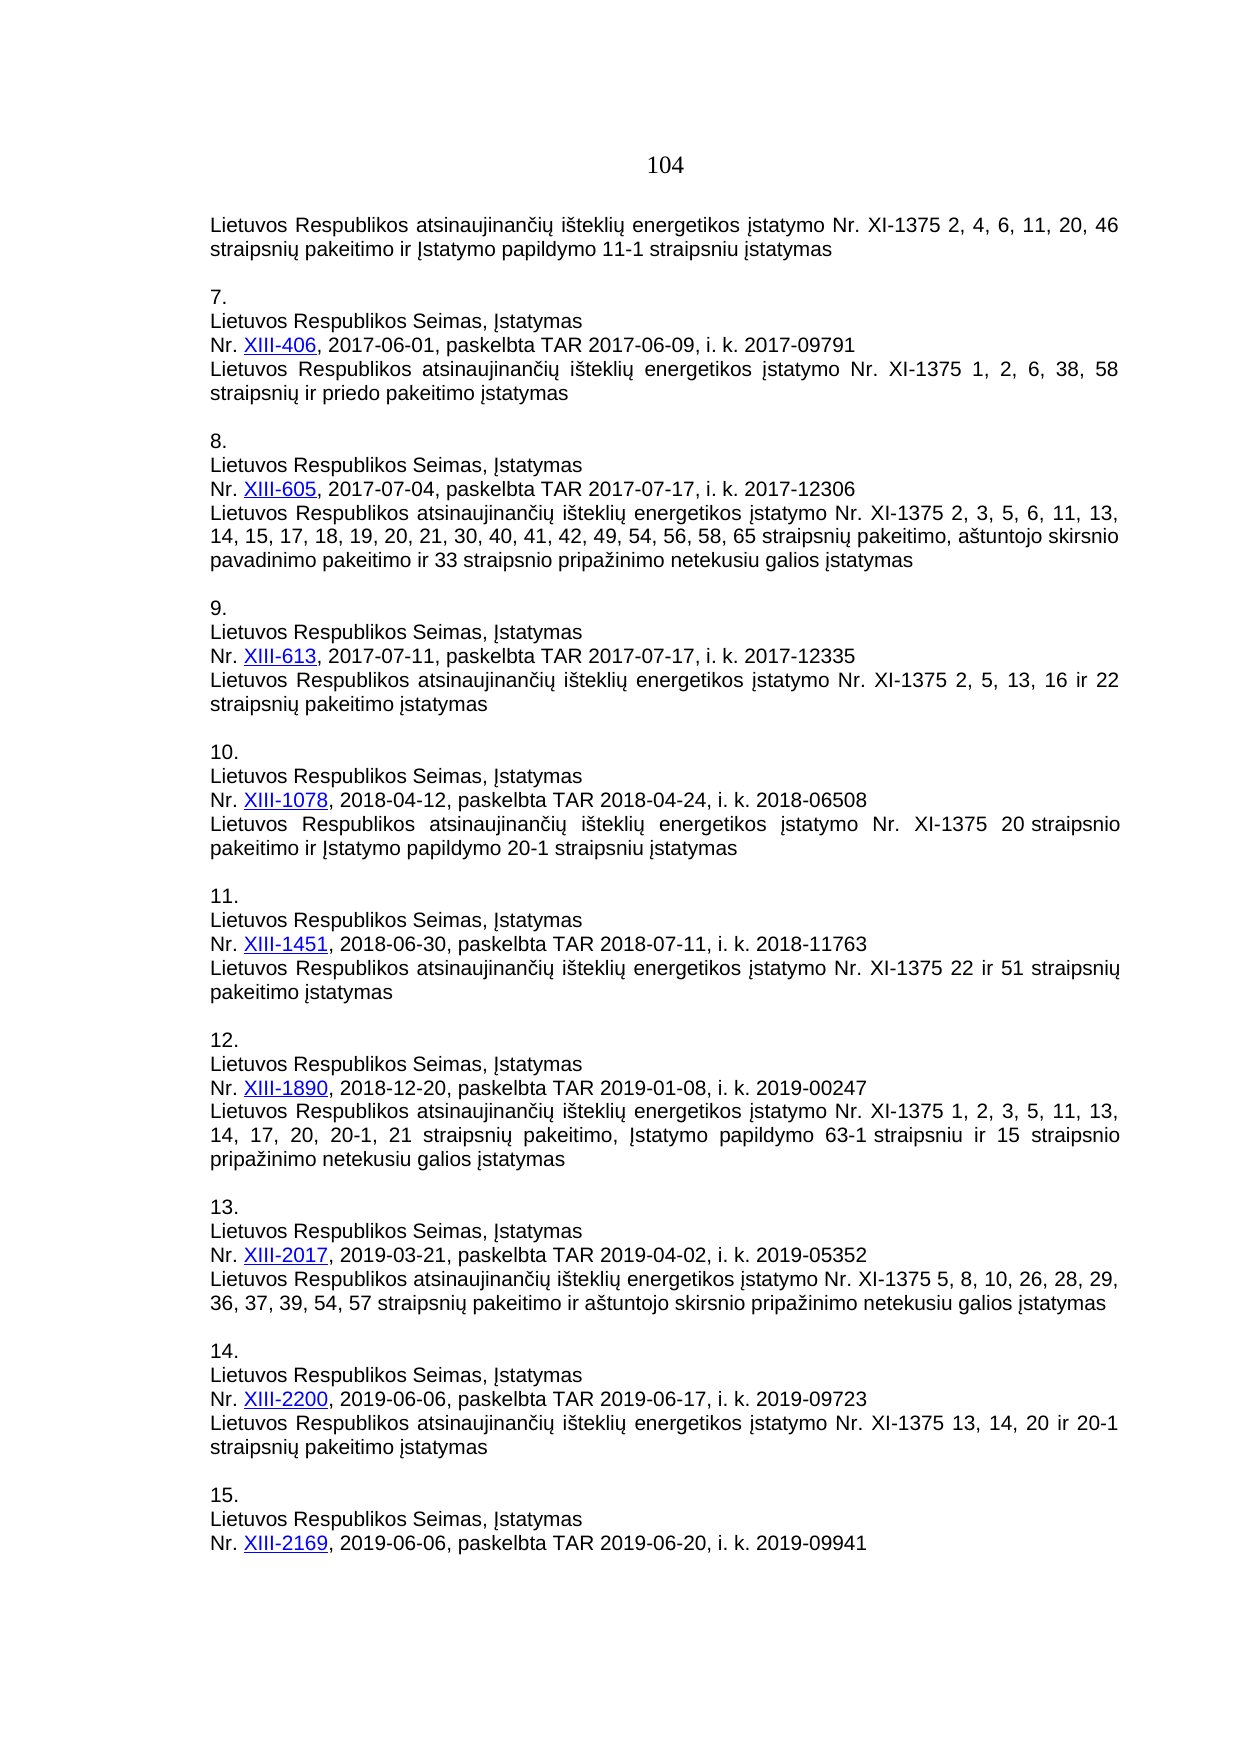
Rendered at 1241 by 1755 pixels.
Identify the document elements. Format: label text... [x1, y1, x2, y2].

text Lietuvos Respublikos Seimas, Įstatymas [210, 1363, 1120, 1387]
text Lietuvos Respublikos Seimas, Įstatymas [210, 452, 1120, 476]
text Nr. XIII-1078, 2018-04-12, paskelbta TAR 2018-04-24, i. k. 2018-06508 [210, 788, 1120, 812]
text Lietuvos Respublikos Seimas, Įstatymas [210, 1507, 1120, 1531]
text Lietuvos Respublikos Seimas, Įstatymas [210, 764, 1120, 788]
text Nr. XIII-406, 2017-06-01, paskelbta TAR 2017-06-09, i. k. 2017-09791 [210, 333, 1120, 357]
text 14. [210, 1339, 1120, 1363]
text 12. [210, 1027, 1120, 1051]
text Lietuvos Respublikos atsinaujinančių išteklių energetikos įstatymo Nr. XI-1375 2, 4, 6, 11, 20, 46 straipsnių pakeitimo ir Įstatymo papildymo 11-1 straipsniu įstatymas [210, 213, 1120, 261]
text 13. [210, 1195, 1120, 1219]
text 8. [210, 428, 1120, 452]
text Nr. XIII-1890, 2018-12-20, paskelbta TAR 2019-01-08, i. k. 2019-00247 [210, 1075, 1120, 1099]
text Lietuvos Respublikos atsinaujinančių išteklių energetikos įstatymo Nr. XI-1375 1, 2, 3, 5, 11, 13, 14, 17, 20, 20-1, 21 straipsnių pakeitimo, Įstatymo papildymo 63-1 straipsniu ir 15 straipsnio pripažinimo netekusiu galios įstatymas [210, 1099, 1120, 1171]
text Lietuvos Respublikos atsinaujinančių išteklių energetikos įstatymo Nr. XI-1375 13, 14, 20 ir 20-1 straipsnių pakeitimo įstatymas [210, 1411, 1120, 1459]
text Lietuvos Respublikos atsinaujinančių išteklių energetikos įstatymo Nr. XI-1375 2, 3, 5, 6, 11, 13, 14, 15, 17, 18, 19, 20, 21, 30, 40, 41, 42, 49, 54, 56, 58, 65 straipsnių pakeitimo, aštuntojo skirsnio pavadinimo pakeitimo ir 33 straipsnio pripažinimo netekusiu galios įstatymas [210, 500, 1120, 572]
text Nr. XIII-613, 2017-07-11, paskelbta TAR 2017-07-17, i. k. 2017-12335 [210, 644, 1120, 668]
text Lietuvos Respublikos atsinaujinančių išteklių energetikos įstatymo Nr. XI-1375 5, 8, 10, 26, 28, 29, 36, 37, 39, 54, 57 straipsnių pakeitimo ir aštuntojo skirsnio pripažinimo netekusiu galios įstatymas [210, 1267, 1120, 1315]
text 11. [210, 884, 1120, 908]
text Lietuvos Respublikos atsinaujinančių išteklių energetikos įstatymo Nr. XI-1375 22 ir 51 straipsnių pakeitimo įstatymas [210, 956, 1120, 1003]
text 9. [210, 596, 1120, 620]
text Nr. XIII-2017, 2019-03-21, paskelbta TAR 2019-04-02, i. k. 2019-05352 [210, 1243, 1120, 1267]
text Lietuvos Respublikos atsinaujinančių išteklių energetikos įstatymo Nr. XI-1375 1, 2, 6, 38, 58 straipsnių ir priedo pakeitimo įstatymas [210, 357, 1120, 404]
text Lietuvos Respublikos Seimas, Įstatymas [210, 908, 1120, 932]
text Lietuvos Respublikos Seimas, Įstatymas [210, 1051, 1120, 1075]
text Lietuvos Respublikos Seimas, Įstatymas [210, 1219, 1120, 1243]
text Lietuvos Respublikos Seimas, Įstatymas [210, 309, 1120, 333]
text Nr. XIII-2169, 2019-06-06, paskelbta TAR 2019-06-20, i. k. 2019-09941 [210, 1531, 1120, 1554]
text 7. [210, 285, 1120, 309]
text 10. [210, 740, 1120, 764]
text Lietuvos Respublikos atsinaujinančių išteklių energetikos įstatymo Nr. XI-1375 2, 5, 13, 16 ir 22 straipsnių pakeitimo įstatymas [210, 668, 1120, 716]
text Nr. XIII-1451, 2018-06-30, paskelbta TAR 2018-07-11, i. k. 2018-11763 [210, 932, 1120, 956]
text Lietuvos Respublikos atsinaujinančių išteklių energetikos įstatymo Nr. XI-1375 20 straipsnio pakeitimo ir Įstatymo papildymo 20-1 straipsniu įstatymas [210, 812, 1120, 860]
text Nr. XIII-605, 2017-07-04, paskelbta TAR 2017-07-17, i. k. 2017-12306 [210, 476, 1120, 500]
text Nr. XIII-2200, 2019-06-06, paskelbta TAR 2019-06-17, i. k. 2019-09723 [210, 1387, 1120, 1411]
text 15. [210, 1483, 1120, 1507]
text Lietuvos Respublikos Seimas, Įstatymas [210, 620, 1120, 644]
